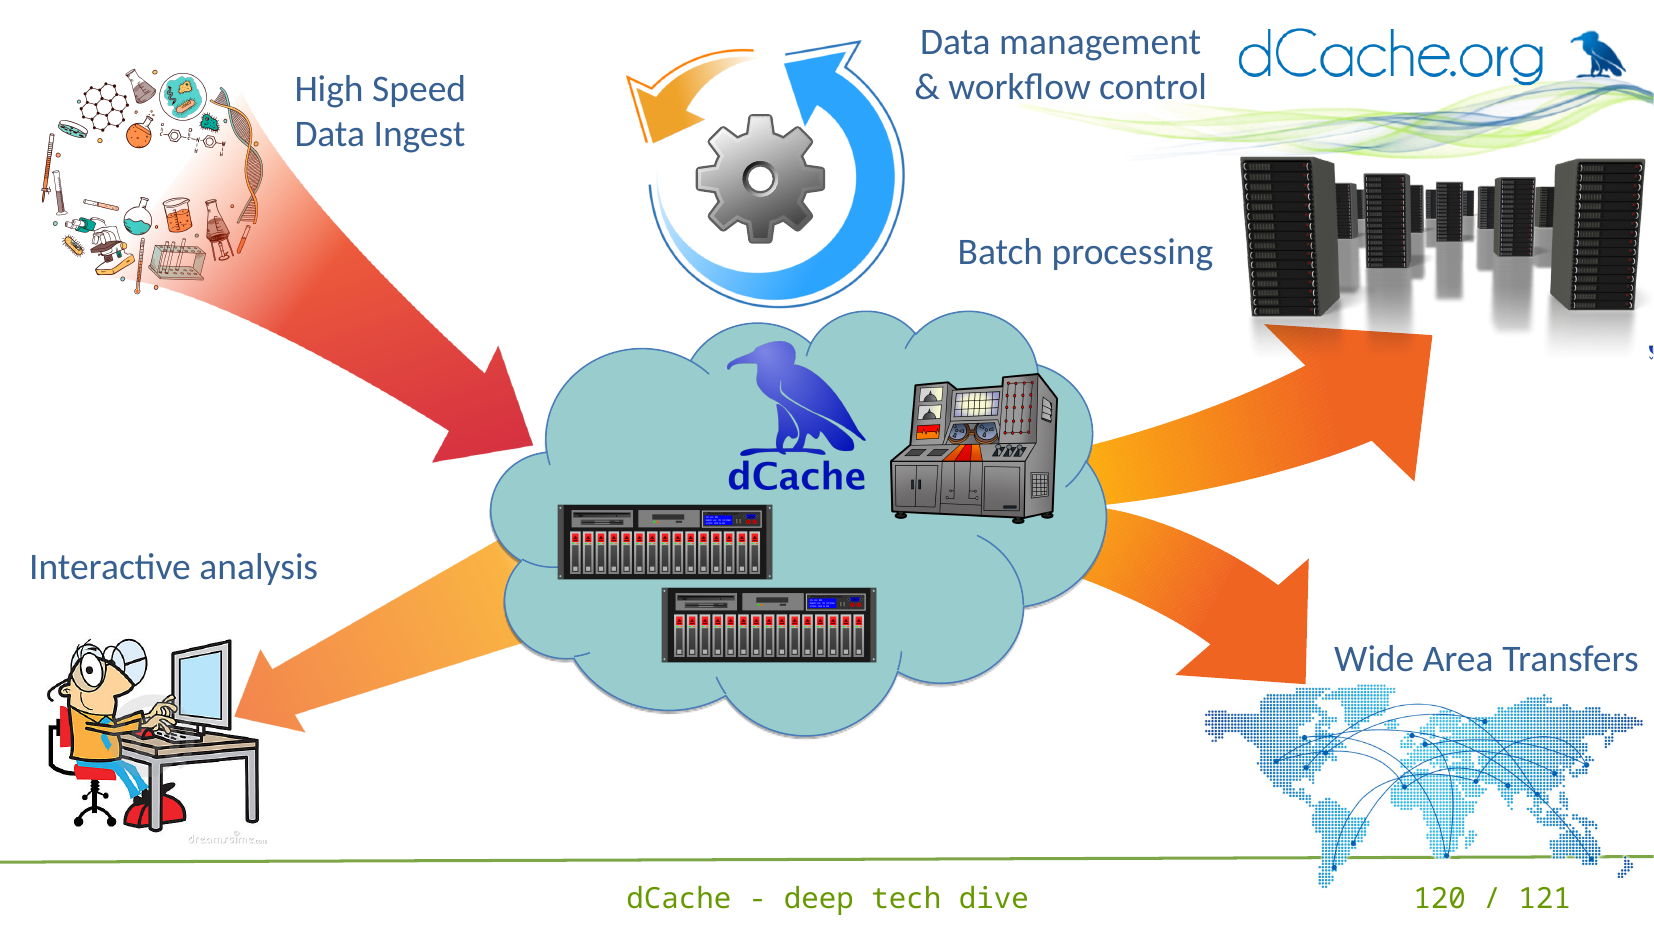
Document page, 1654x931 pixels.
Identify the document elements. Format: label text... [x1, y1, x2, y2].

picture [0, 0, 639, 846]
picture [888, 16, 1654, 900]
picture [547, 494, 887, 673]
text_box Wide Area Transfers [1319, 626, 1654, 687]
picture [896, 317, 938, 333]
text_box [490, 311, 1107, 736]
picture [576, 0, 942, 490]
text_box High Speed Data Ingest [417, 56, 482, 162]
text_box Data management & workflow control [899, 10, 1223, 115]
text_box Batch processing [942, 220, 1229, 281]
text_box Interactive analysis [14, 534, 334, 595]
